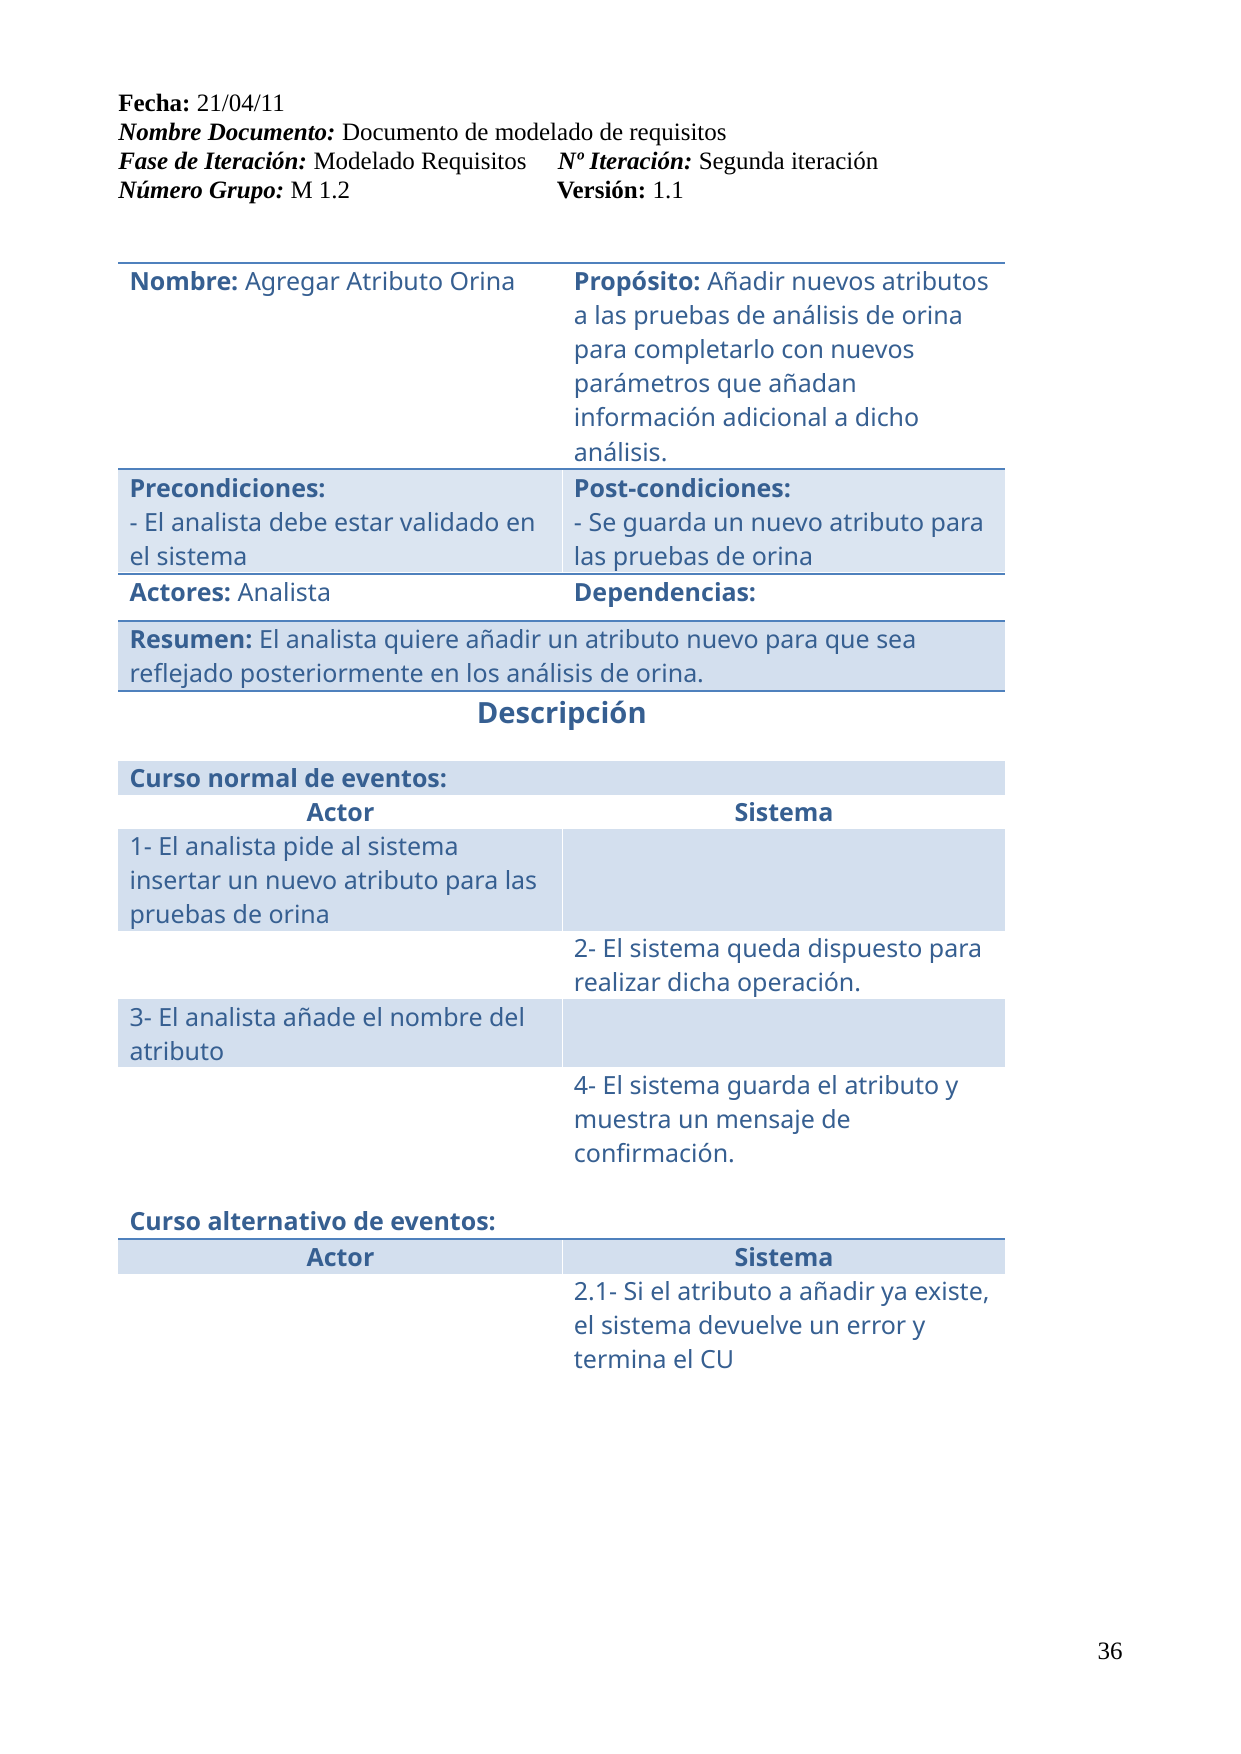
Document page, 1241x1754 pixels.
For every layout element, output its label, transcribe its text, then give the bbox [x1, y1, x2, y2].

table_cell [563, 999, 1005, 1067]
table_cell [118, 1067, 562, 1169]
table_cell 2- El sistema queda dispuesto para realizar dicha operación. [563, 931, 1005, 999]
table_cell 2.1- Si el atributo a añadir ya existe, el sistema devuelve un error y termina el CU [563, 1274, 1005, 1410]
table_cell 1- El analista pide al sistema insertar un nuevo atributo para las pruebas de orina [118, 829, 562, 931]
table_header Nombre: Agregar Atributo Orina [118, 264, 562, 468]
table_cell [118, 1274, 562, 1410]
table_cell Actores: Analista [118, 575, 562, 620]
table_cell 4- El sistema guarda el atributo y muestra un mensaje de confirmación. [563, 1067, 1005, 1169]
table_cell Actor [118, 795, 562, 829]
table_cell Dependencias: [563, 575, 1005, 620]
table_cell 3- El analista añade el nombre del atributo [118, 999, 562, 1067]
table_header Propósito: Añadir nuevos atributos a las pruebas de análisis de orina para completarlo con nuevos parámetros que añadan información adicional a dicho análisis. [563, 264, 1005, 468]
table_header Curso normal de eventos: [118, 761, 1005, 795]
table_cell Descripción [118, 692, 1005, 732]
table_cell Post-condiciones: - Se guarda un nuevo atributo para las pruebas de orina [563, 470, 1005, 572]
table_cell Resumen: El analista quiere añadir un atributo nuevo para que sea reflejado posteriormente en los análisis de orina. [118, 622, 1005, 690]
table_cell Sistema [563, 795, 1005, 829]
table_cell Precondiciones: - El analista debe estar validado en el sistema [118, 470, 562, 572]
table_cell Curso alternativo de eventos: [118, 1170, 1005, 1238]
table_cell Actor [118, 1240, 562, 1274]
table_cell [563, 829, 1005, 931]
table_cell Sistema [563, 1240, 1005, 1274]
table_cell [118, 931, 562, 999]
